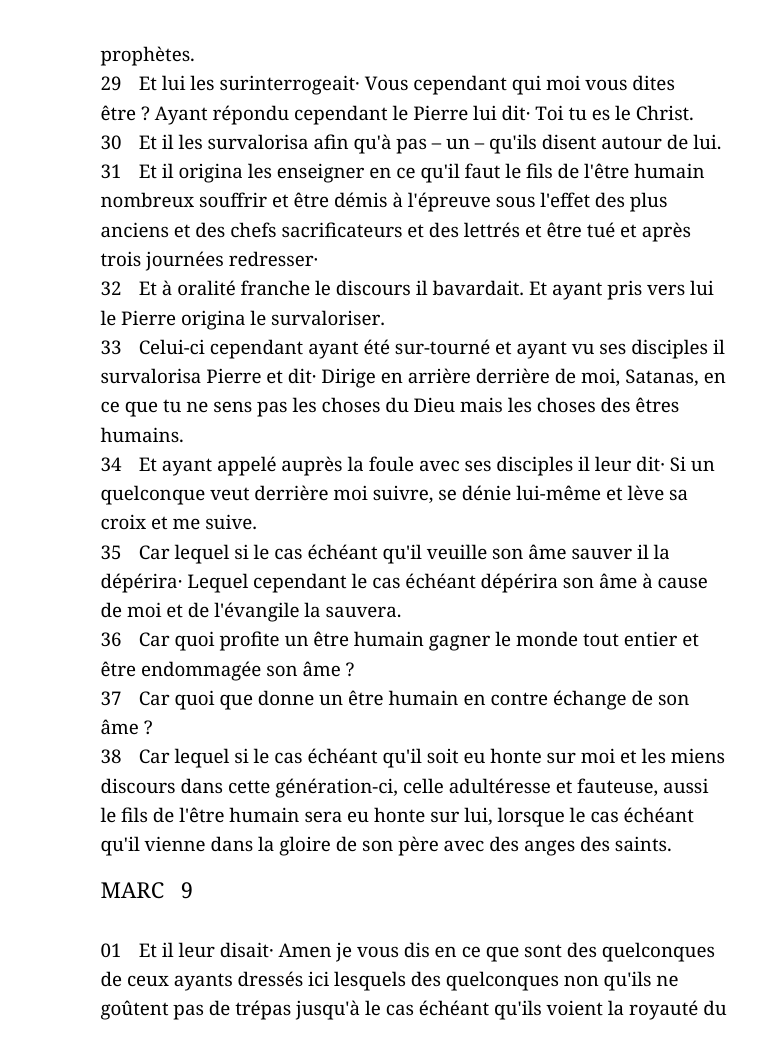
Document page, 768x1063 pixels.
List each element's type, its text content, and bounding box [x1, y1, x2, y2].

text prophètes. 29 Et lui les surinterrogeait· Vous cependant qui moi vous dites être ? Ayant répondu cependant le Pierre lui dit· Toi tu es le Christ. 30 Et il les survalorisa afin qu'à pas – un – qu'ils disent autour de lui. 31 Et il origina les enseigner en ce qu'il faut le fils de l'être humain nombreux souffrir et être démis à l'épreuve sous l'effet des plus anciens et des chefs sacrificateurs et des lettrés et être tué et après trois journées redresser· 32 Et à oralité franche le discours il bavardait. Et ayant pris vers lui le Pierre origina le survaloriser. 33 Celui-ci cependant ayant été sur-tourné et ayant vu ses disciples il survalorisa Pierre et dit· Dirige en arrière derrière de moi, Satanas, en ce que tu ne sens pas les choses du Dieu mais les choses des êtres humains. 34 Et ayant appelé auprès la foule avec ses disciples il leur dit· Si un quelconque veut derrière moi suivre, se dénie lui-même et lève sa croix et me suive. 35 Car lequel si le cas échéant qu'il veuille son âme sauver il la dépérira· Lequel cependant le cas échéant dépérira son âme à cause de moi et de l'évangile la sauvera. 36 Car quoi profite un être humain gagner le monde tout entier et être endommagée son âme ? 37 Car quoi que donne un être humain en contre échange de son âme ? 38 Car lequel si le cas échéant qu'il soit eu honte sur moi et les miens discours dans cette génération-ci, celle adultéresse et fauteuse, aussi le fils de l'être humain sera eu honte sur lui, lorsque le cas échéant qu'il vienne dans la gloire de son père avec des anges des saints. [100, 41, 729, 857]
text 01 Et il leur disait· Amen je vous dis en ce que sont des quelconques de ceux ayants dressés ici lesquels des quelconques non qu'ils ne goûtent pas de trépas jusqu'à le cas échéant qu'ils voient la royauté du [100, 910, 729, 1021]
text MARC 9 [100, 876, 729, 905]
